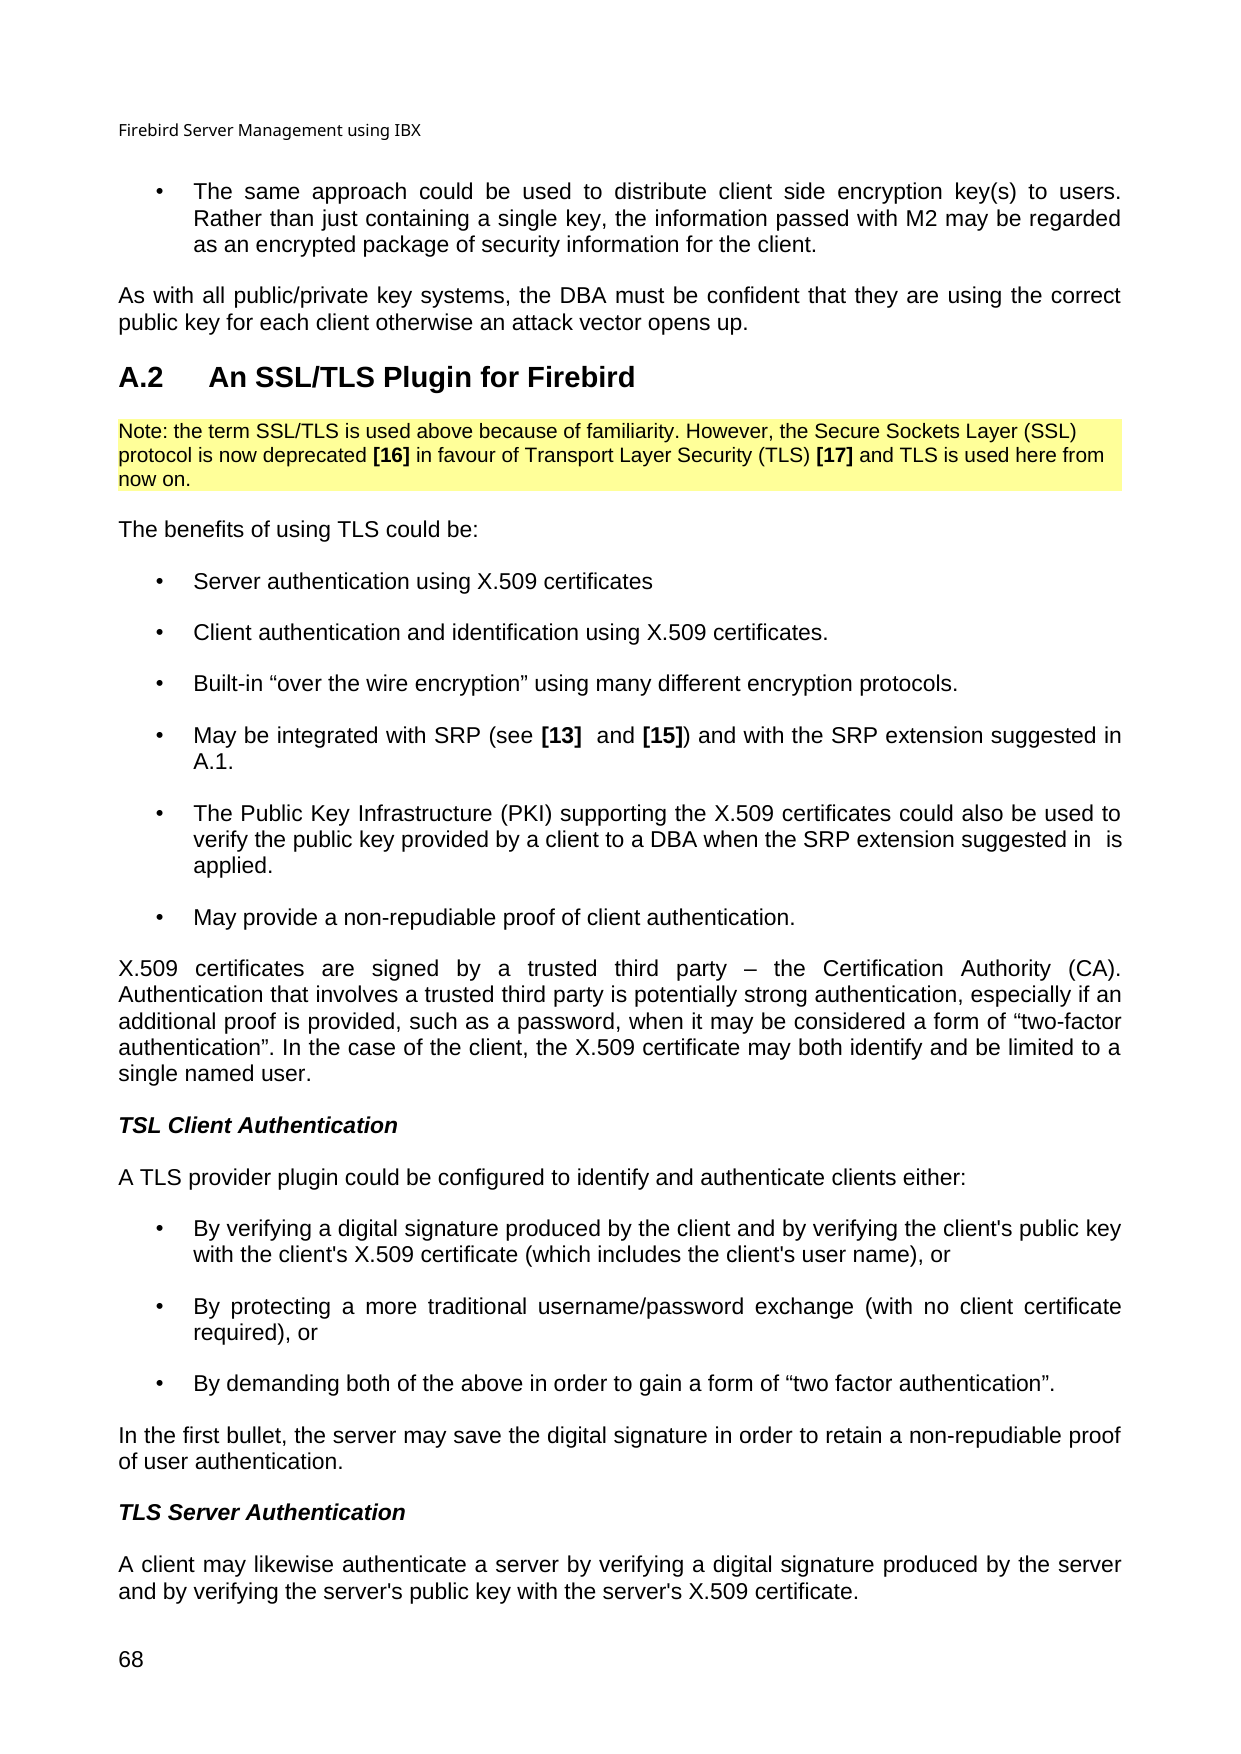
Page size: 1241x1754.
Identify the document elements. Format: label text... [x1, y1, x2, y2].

list Built-in “over the wire encryption” using many different encryption protocols. [156, 670, 1122, 697]
list By protecting a more traditional username/password exchange (with no client certificate required), or [156, 1293, 1122, 1345]
list May be integrated with SRP (see [13] and [15]) and with the SRP extension suggested in A.1. [156, 722, 1122, 774]
list By verifying a digital signature produced by the client and by verifying the client's public key with the client's X.509 certificate (which includes the client's user name), or [156, 1215, 1122, 1268]
subtitle An SSL/TLS Plugin for Firebird [118, 360, 1122, 393]
list The same approach could be used to distribute client side encryption key(s) to users. Rather than just containing a single key, the information passed with M2 may be regarded as an encrypted package of security information for the client. [156, 178, 1122, 257]
list By demanding both of the above in order to gain a form of “two factor authentication”. [156, 1370, 1122, 1397]
list Server authentication using X.509 certificates [156, 568, 1122, 594]
text In the first bullet, the server may save the digital signature in order to retain a non-repudiable proof of user authentication. [118, 1422, 1122, 1474]
list Client authentication and identification using X.509 certificates. [156, 619, 1122, 645]
text Note: the term SSL/TLS is used above because of familiarity. However, the Secure Sockets Layer (SSL) protocol is now deprecated [16] in favour of Transport Layer Security (TLS) [17] and TLS is used here from now on. [118, 419, 1122, 491]
text The benefits of using TLS could be: [118, 516, 1122, 543]
list May provide a non-repudiable proof of client authentication. [156, 903, 1122, 930]
text A TLS provider plugin could be configured to identify and authenticate clients either: [118, 1163, 1122, 1190]
text TLS Server Authentication [118, 1499, 1122, 1526]
text A client may likewise authenticate a server by verifying a digital signature produced by the server and by verifying the server's public key with the server's X.509 certificate. [118, 1551, 1122, 1604]
text As with all public/private key systems, the DBA must be confident that they are using the correct public key for each client otherwise an attack vector opens up. [118, 282, 1122, 335]
text TSL Client Authentication [118, 1112, 1122, 1138]
text X.509 certificates are signed by a trusted third party – the Certification Authority (CA). Authentication that involves a trusted third party is potentially strong authentication, especially if an additional proof is provided, such as a password, when it may be considered a form of “two-factor authentication”. In the case of the client, the X.509 certificate may both identify and be limited to a single named user. [118, 955, 1122, 1087]
list The Public Key Infrastructure (PKI) supporting the X.509 certificates could also be used to verify the public key provided by a client to a DBA when the SRP extension suggested in is applied. [156, 799, 1122, 878]
